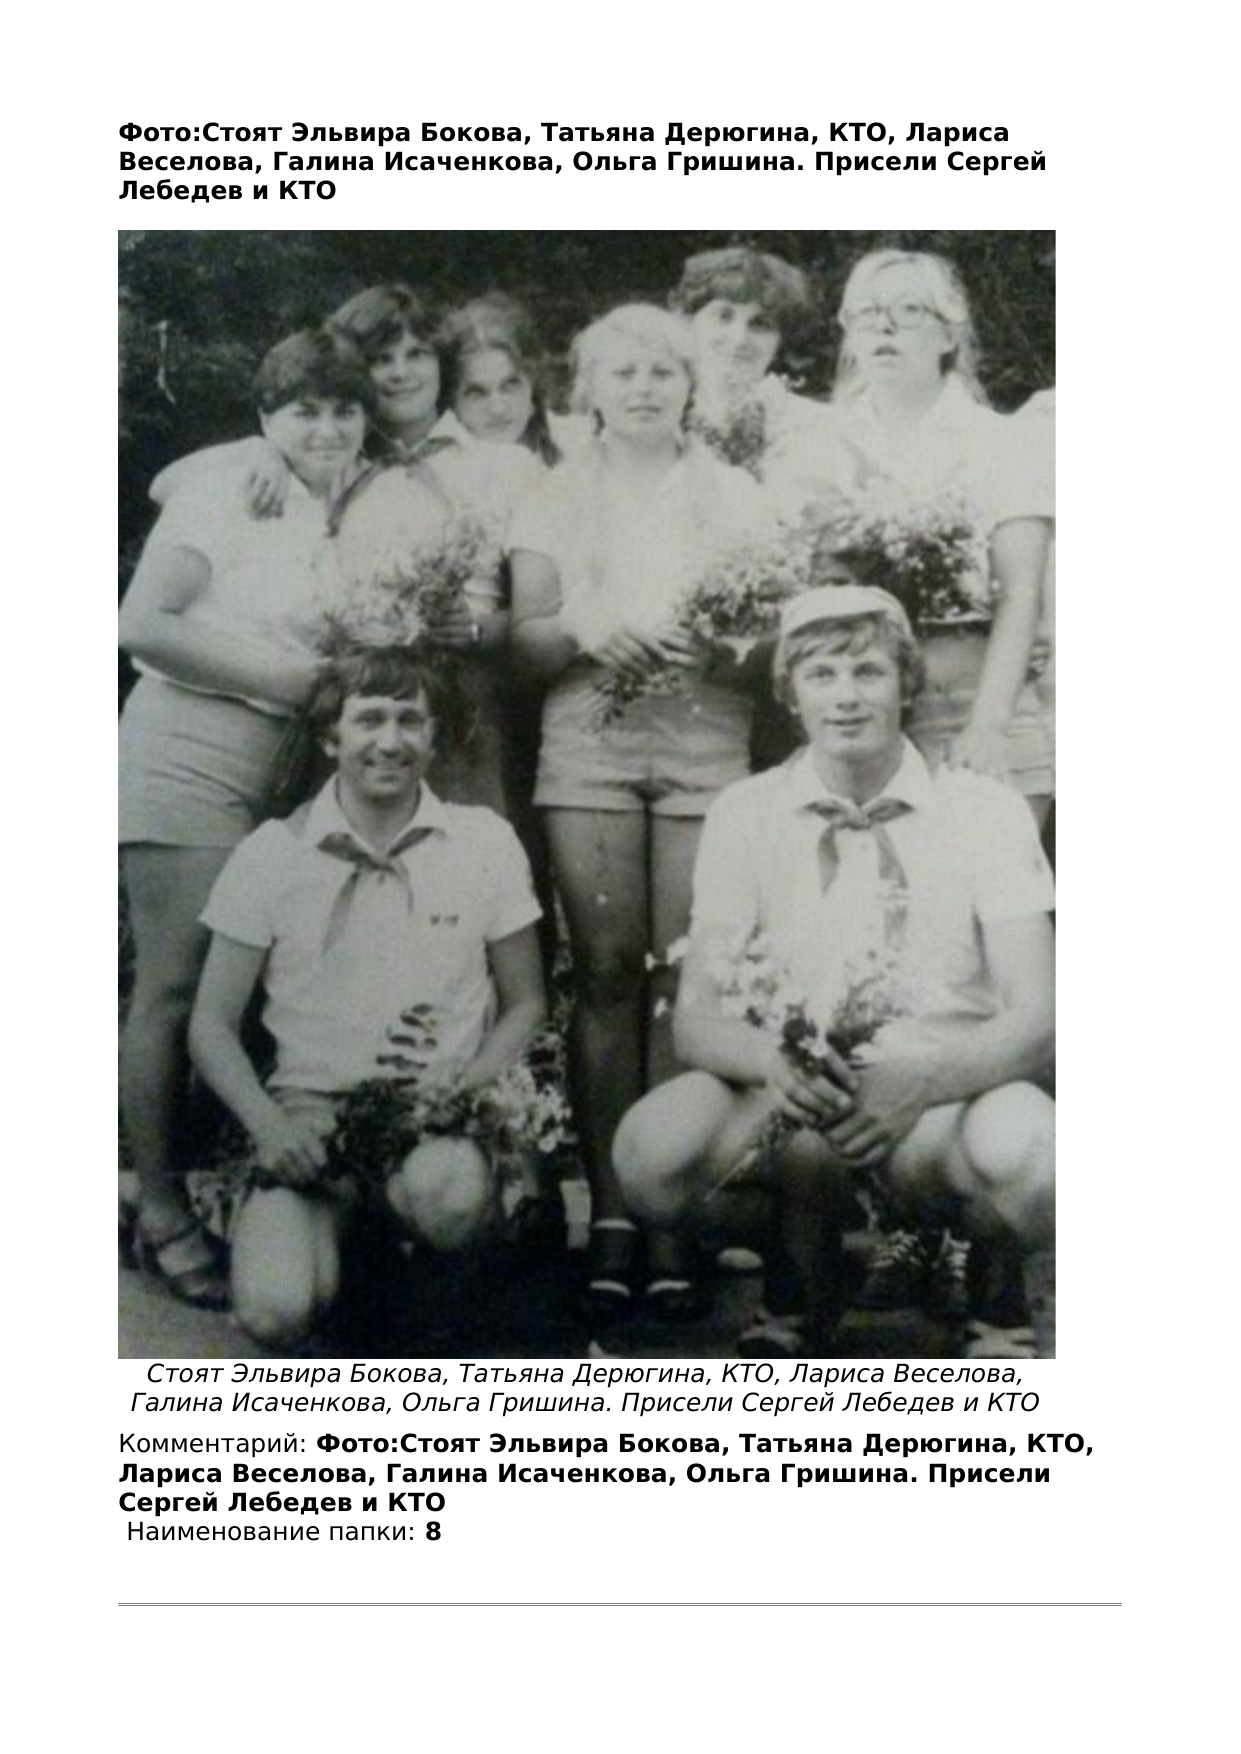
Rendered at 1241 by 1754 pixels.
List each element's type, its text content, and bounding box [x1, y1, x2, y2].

text Комментарий: Фото:Стоят Эльвира Бокова, Татьяна Дерюгина, КТО, Лариса Веселова, Галина Исаченкова, Ольга Гришина. Присели Сергей Лебедев и КТО Наименование папки: 8 [118, 1430, 1122, 1576]
subtitle Фото:Стоят Эльвира Бокова, Татьяна Дерюгина, КТО, Лариса Веселова, Галина Исаченкова, Ольга Гришина. Присели Сергей Лебедев и КТО [118, 118, 1122, 206]
text Стоят Эльвира Бокова, Татьяна Дерюгина, КТО, Лариса Веселова, Галина Исаченкова, Ольга Гришина. Присели Сергей Лебедев и КТО [118, 1359, 1056, 1417]
picture [118, 230, 1056, 1359]
